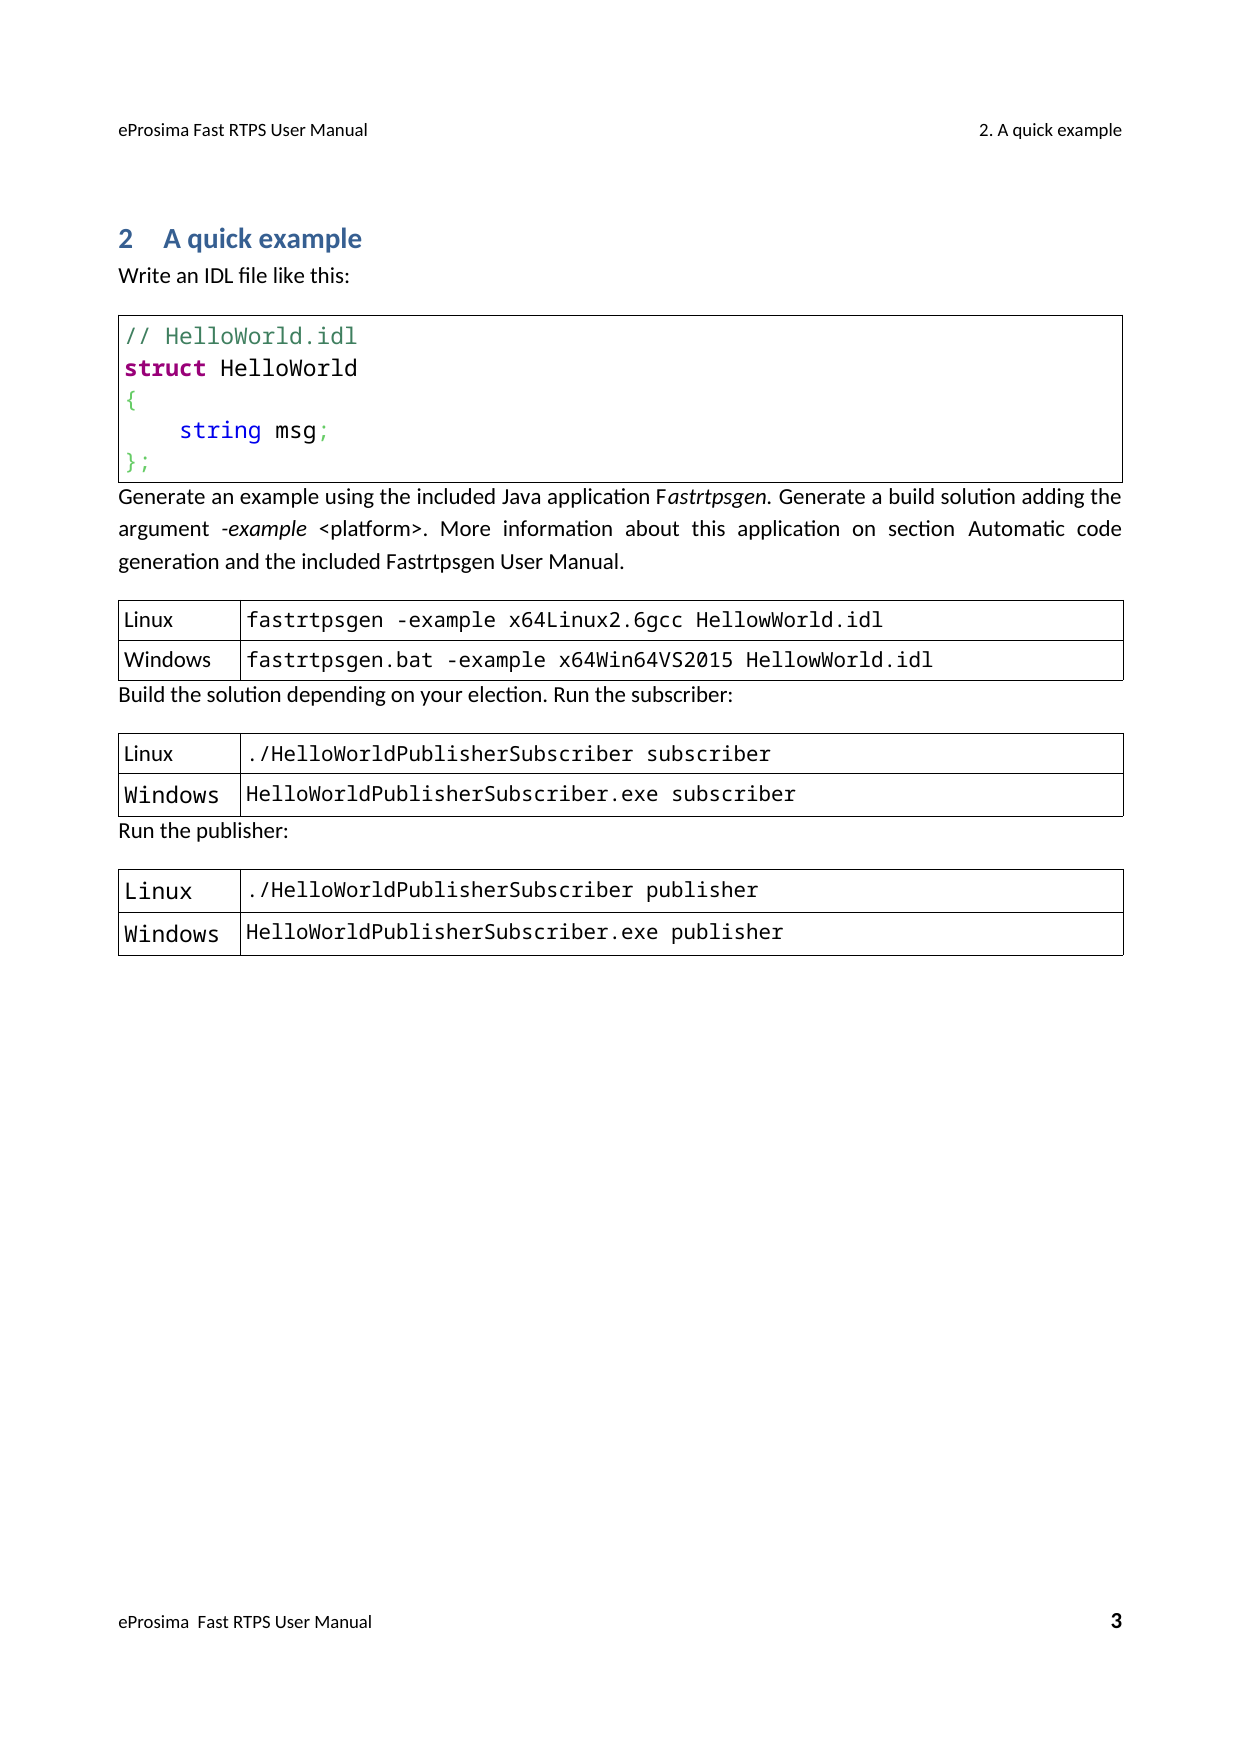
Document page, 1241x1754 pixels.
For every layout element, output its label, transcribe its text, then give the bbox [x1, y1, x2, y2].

text Build the solution depending on your election. Run the subscriber: [118, 681, 1122, 708]
table_cell HelloWorldPublisherSubscriber.exe publisher [241, 913, 1123, 954]
table_cell Windows [119, 913, 240, 954]
text Run the publisher: [118, 817, 1122, 844]
table_header // HelloWorld.idl struct HelloWorld { string msg; }; [119, 316, 1122, 482]
table_header Linux [119, 870, 240, 912]
table_cell HelloWorldPublisherSubscriber.exe subscriber [241, 774, 1123, 816]
subtitle A quick example [118, 221, 1122, 256]
table_header Linux [119, 734, 240, 773]
table_header ./HelloWorldPublisherSubscriber publisher [241, 870, 1123, 912]
table_header Linux [119, 601, 240, 640]
table_cell Windows [119, 641, 240, 680]
table_cell Windows [119, 774, 240, 816]
text Generate an example using the included Java application Fastrtpsgen. Generate a build solution adding the argument -example <platform>. More information about this application on section Automatic code generation and the included Fastrtpsgen User Manual. [118, 483, 1122, 575]
table_cell fastrtpsgen.bat -example x64Win64VS2015 HellowWorld.idl [241, 641, 1123, 680]
table_header fastrtpsgen -example x64Linux2.6gcc HellowWorld.idl [241, 601, 1123, 640]
text Write an IDL file like this: [118, 261, 1122, 289]
table_header ./HelloWorldPublisherSubscriber subscriber [241, 734, 1123, 773]
